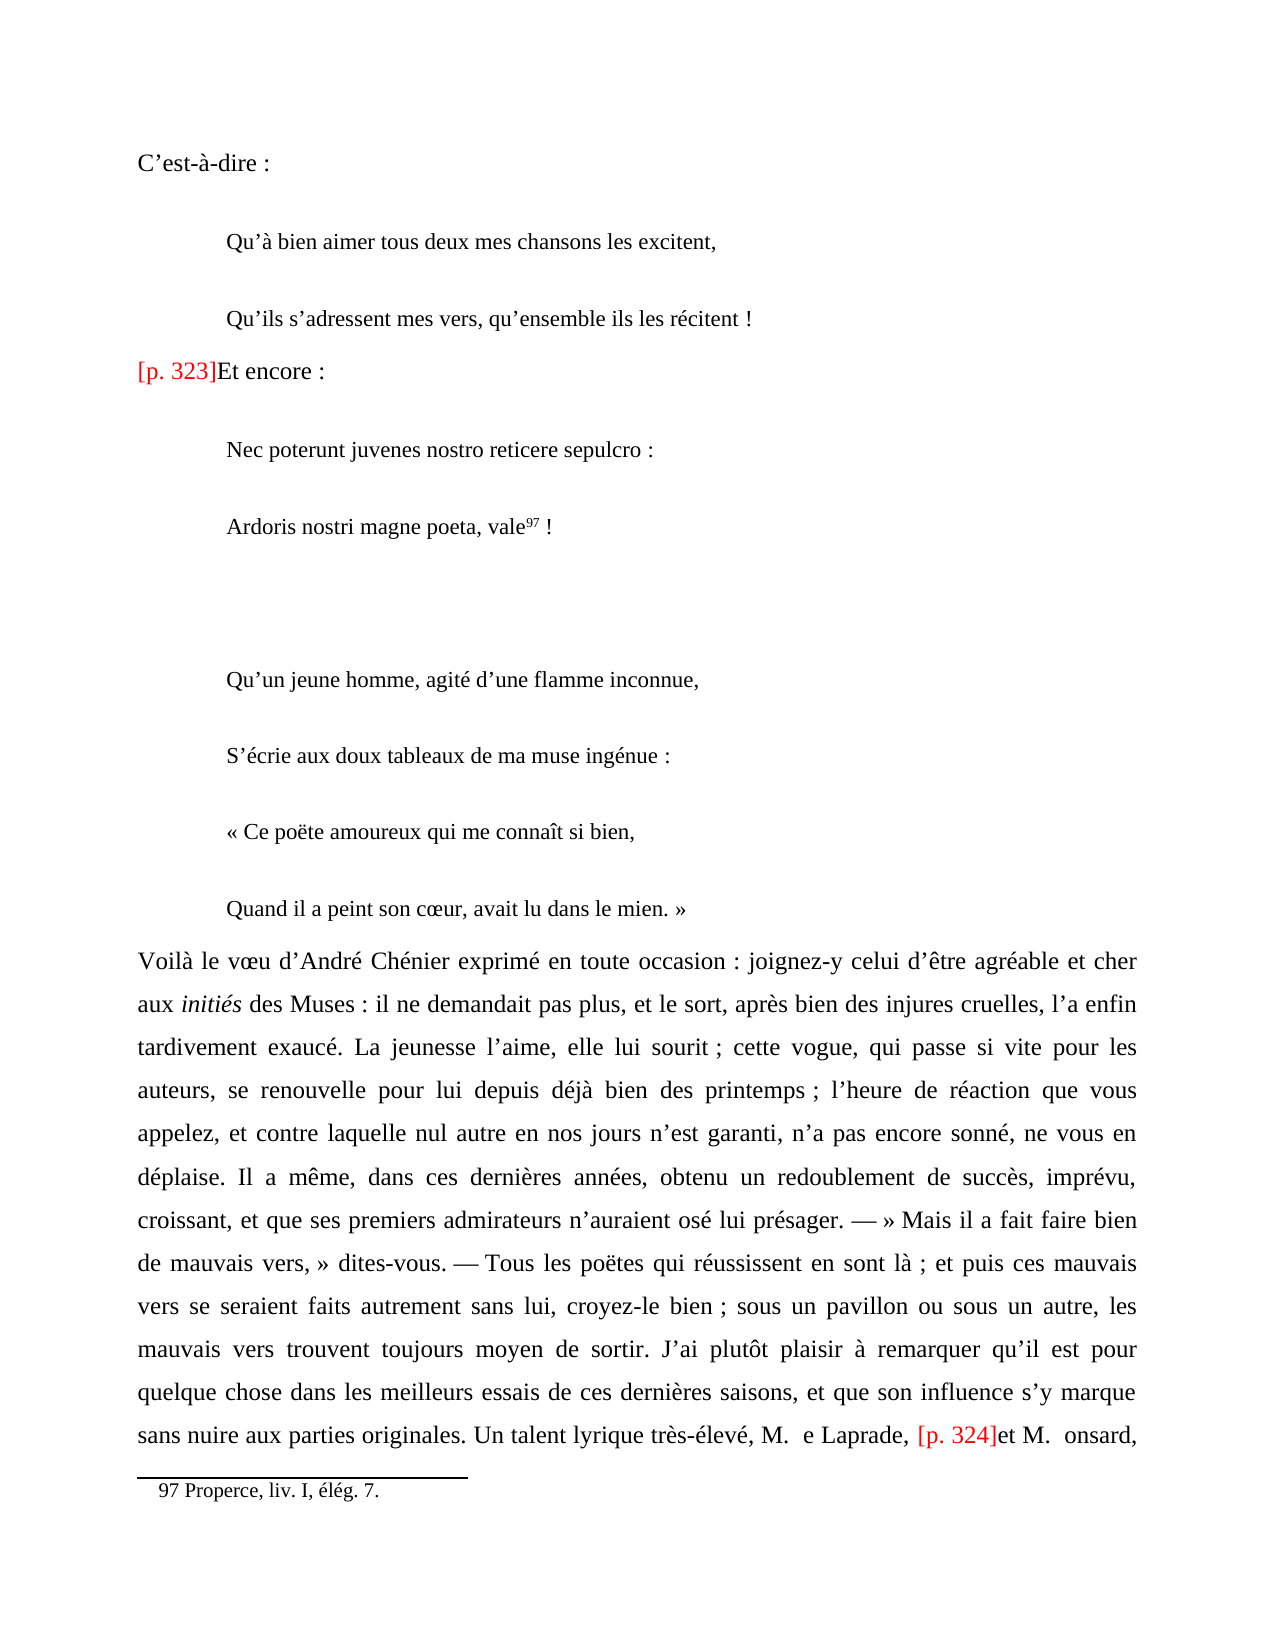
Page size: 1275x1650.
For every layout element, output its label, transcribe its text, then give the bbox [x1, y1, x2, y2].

text [p. 323]Et encore : [137, 356, 1137, 385]
text S’écrie aux doux tableaux de ma muse ingénue : [226, 742, 1137, 768]
text Nec poterunt juvenes nostro reticere sepulcro : [226, 437, 1137, 463]
text Properce, liv. I, élég. 7. [137, 1478, 1137, 1502]
text Qu’un jeune homme, agité d’une flamme inconnue, [226, 666, 1137, 692]
text Qu’ils s’adressent mes vers, qu’ensemble ils les récitent ! [226, 304, 1137, 331]
text « Ce poëte amoureux qui me connaît si bien, [226, 818, 1137, 845]
text Ardoris nostri magne poeta, vale ! [226, 513, 1137, 539]
text Voilà le vœu d’André Chénier exprimé en toute occasion : joignez-y celui d’être agréable et cher aux initiés des Muses : il ne demandait pas plus, et le sort, après bien des injures cruelles, l’a enfin tardivement exaucé. La jeunesse l’aime, elle lui sourit ; cette vogue, qui passe si vite pour les auteurs, se renouvelle pour lui depuis déjà bien des printemps ; l’heure de réaction que vous appelez, et contre laquelle nul autre en nos jours n’est garanti, n’a pas encore sonné, ne vous en déplaise. Il a même, dans ces dernières années, obtenu un redoublement de succès, imprévu, croissant, et que ses premiers admirateurs n’auraient osé lui présager. — » Mais il a fait faire bien de mauvais vers, » dites-vous. — Tous les poëtes qui réussissent en sont là ; et puis ces mauvais vers se seraient faits autrement sans lui, croyez-le bien ; sous un pavillon ou sous un autre, les mauvais vers trouvent toujours moyen de sortir. J’ai plutôt plaisir à remarquer qu’il est pour quelque chose dans les meilleurs essais de ces dernières saisons, et que son influence s’y marque sans nuire aux parties originales. Un talent lyrique très-élevé, M. e Laprade, [p. 324]et M. onsard, [137, 946, 1137, 1449]
text Quand il a peint son cœur, avait lu dans le mien. » [226, 895, 1137, 921]
text Qu’à bien aimer tous deux mes chansons les excitent, [226, 228, 1137, 254]
text C’est-à-dire : [137, 148, 1137, 176]
